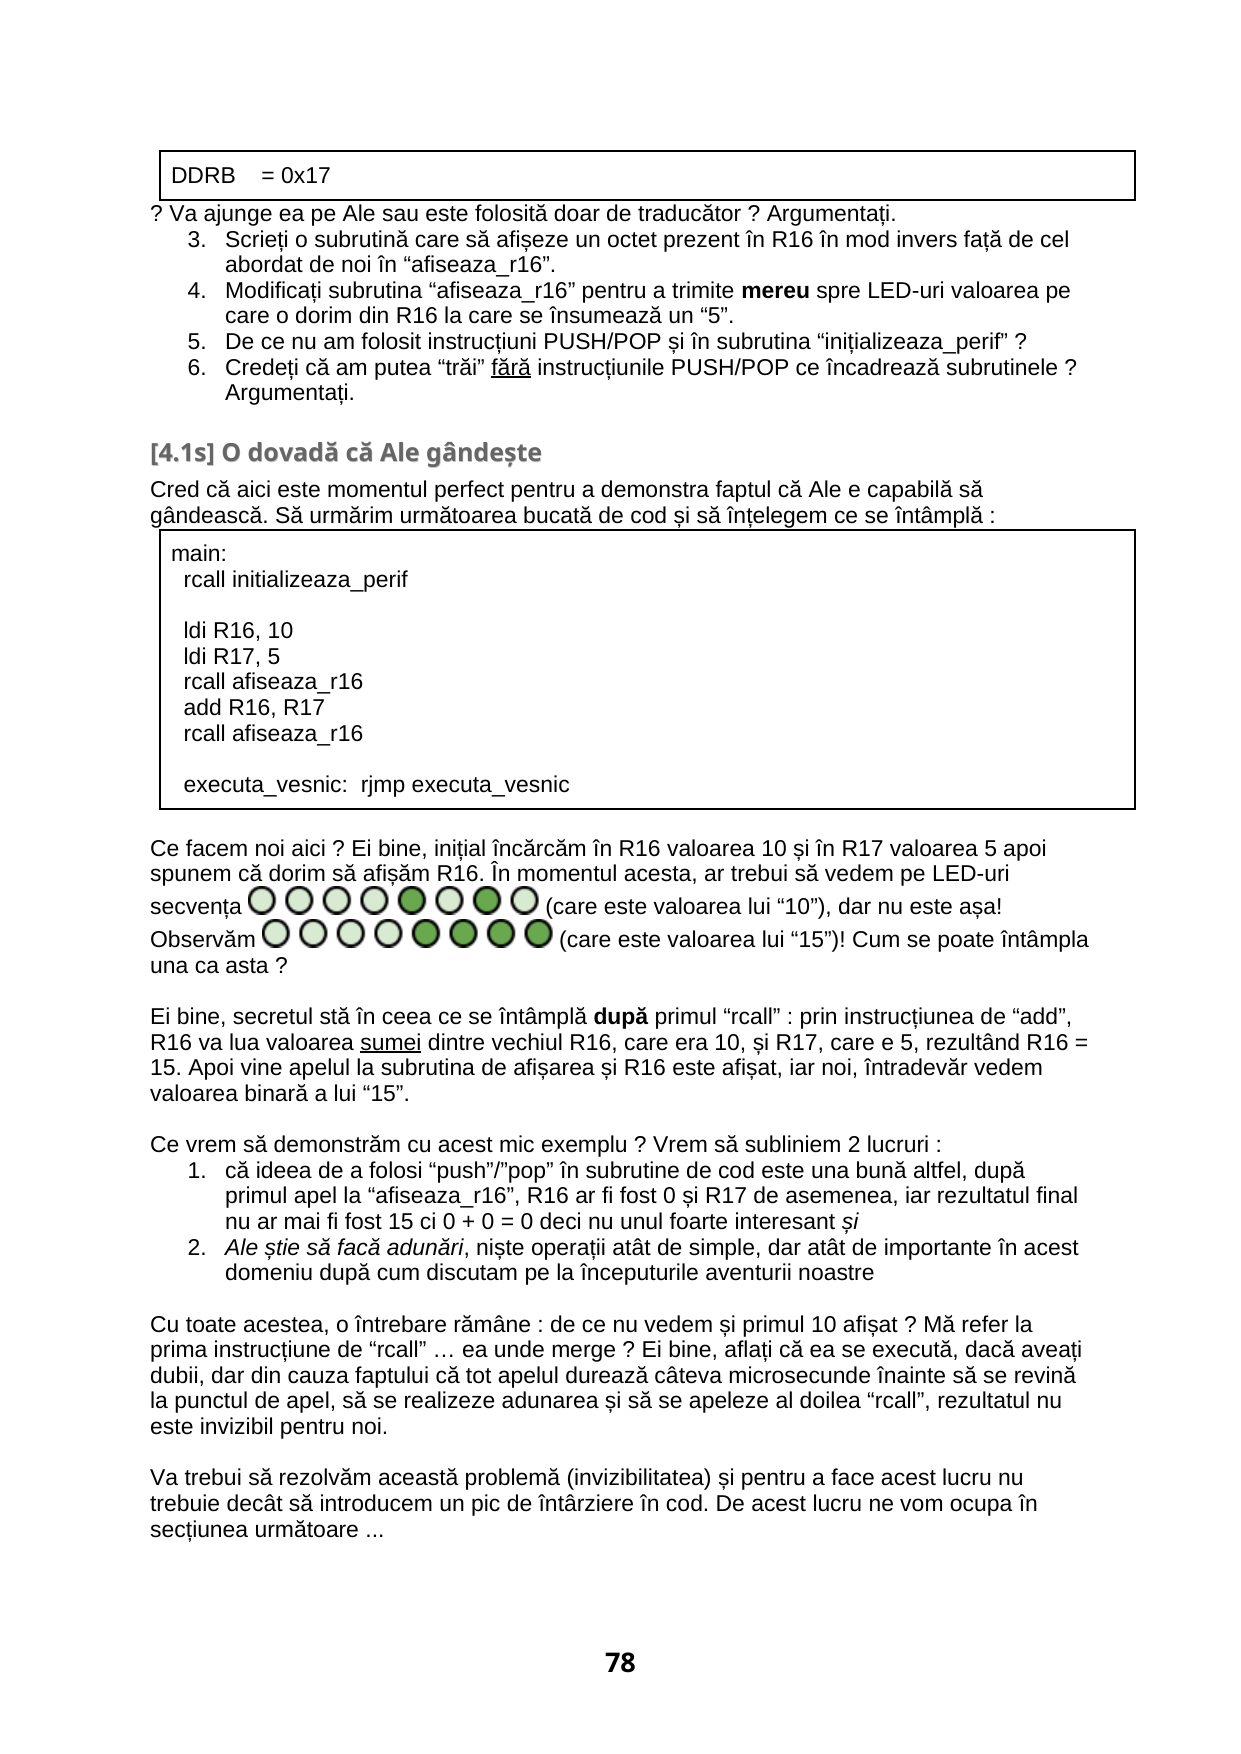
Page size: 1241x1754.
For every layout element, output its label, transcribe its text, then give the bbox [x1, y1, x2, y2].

text Ce vrem să demonstrăm cu acest mic exemplu ? Vrem să subliniem 2 lucruri : [150, 1132, 1090, 1158]
text Va trebui să rezolvăm această problemă (invizibilitatea) și pentru a face acest lucru nu trebuie decât să introducem un pic de întârziere în cod. De acest lucru ne vom ocupa în secțiunea următoare ... [150, 1465, 1090, 1542]
list Scrieți o subrutină care să afișeze un octet prezent în R16 în mod invers față de cel abordat de noi în “afiseaza_r16”. [187, 226, 1090, 277]
list De ce nu am folosit instrucțiuni PUSH/POP și în subrutina “inițializeaza_perif” ? [187, 329, 1090, 354]
picture [248, 886, 539, 915]
picture [262, 919, 553, 948]
text Cred că aici este momentul perfect pentru a demonstra faptul că Ale e capabilă să gândească. Să urmărim următoarea bucată de cod și să înțelegem ce se întâmplă : [150, 477, 1090, 528]
table_header DDRB = 0x17 [161, 152, 1134, 198]
text Ce facem noi aici ? Ei bine, inițial încărcăm în R16 valoarea 10 și în R17 valoarea 5 apoi spunem că dorim să afișăm R16. În momentul acesta, ar trebui să vedem pe LED-uri secvența (care este valoarea lui “10”), dar nu este așa! Observăm (care este valoarea lui “15”)! Cum se poate întâmpla una ca asta ? [150, 835, 1090, 978]
list Credeți că am putea “trăi” fără instrucțiunile PUSH/POP ce încadrează subrutinele ? Argumentați. [187, 354, 1090, 406]
list Ale știe să facă adunări, niște operații atât de simple, dar atât de importante în acest domeniu după cum discutam pe la începuturile aventurii noastre [187, 1234, 1090, 1286]
subtitle [4.1s] O dovadă că Ale gândește [150, 435, 1090, 469]
text Ei bine, secretul stă în ceea ce se întâmplă după primul “rcall” : prin instrucțiunea de “add”, R16 va lua valoarea sumei dintre vechiul R16, care era 10, și R17, care e 5, rezultând R16 = 15. Apoi vine apelul la subrutina de afișarea și R16 este afișat, iar noi, întradevăr vedem valoarea binară a lui “15”. [150, 1004, 1090, 1106]
text Cu toate acestea, o întrebare rămâne : de ce nu vedem și primul 10 afișat ? Mă refer la prima instrucțiune de “rcall” … ea unde merge ? Ei bine, aflați că ea se execută, dacă aveați dubii, dar din cauza faptului că tot apelul durează câteva microsecunde înainte să se revină la punctul de apel, să se realizeze adunarea și să se apeleze al doilea “rcall”, rezultatul nu este invizibil pentru noi. [150, 1311, 1090, 1439]
table_header main: rcall initializeaza_perif ldi R16, 10 ldi R17, 5 rcall afiseaza_r16 add R16, R17 rcall afiseaza_r16 executa_vesnic: rjmp executa_vesnic [161, 531, 1134, 808]
list Modificați subrutina “afiseaza_r16” pentru a trimite mereu spre LED-uri valoarea pe care o dorim din R16 la care se însumează un “5”. [187, 277, 1090, 329]
text ? Va ajunge ea pe Ale sau este folosită doar de traducător ? Argumentați. [150, 201, 1090, 226]
list că ideea de a folosi “push”/”pop” în subrutine de cod este una bună altfel, după primul apel la “afiseaza_r16”, R16 ar fi fost 0 și R17 de asemenea, iar rezultatul final nu ar mai fi fost 15 ci 0 + 0 = 0 deci nu unul foarte interesant și [187, 1158, 1090, 1234]
